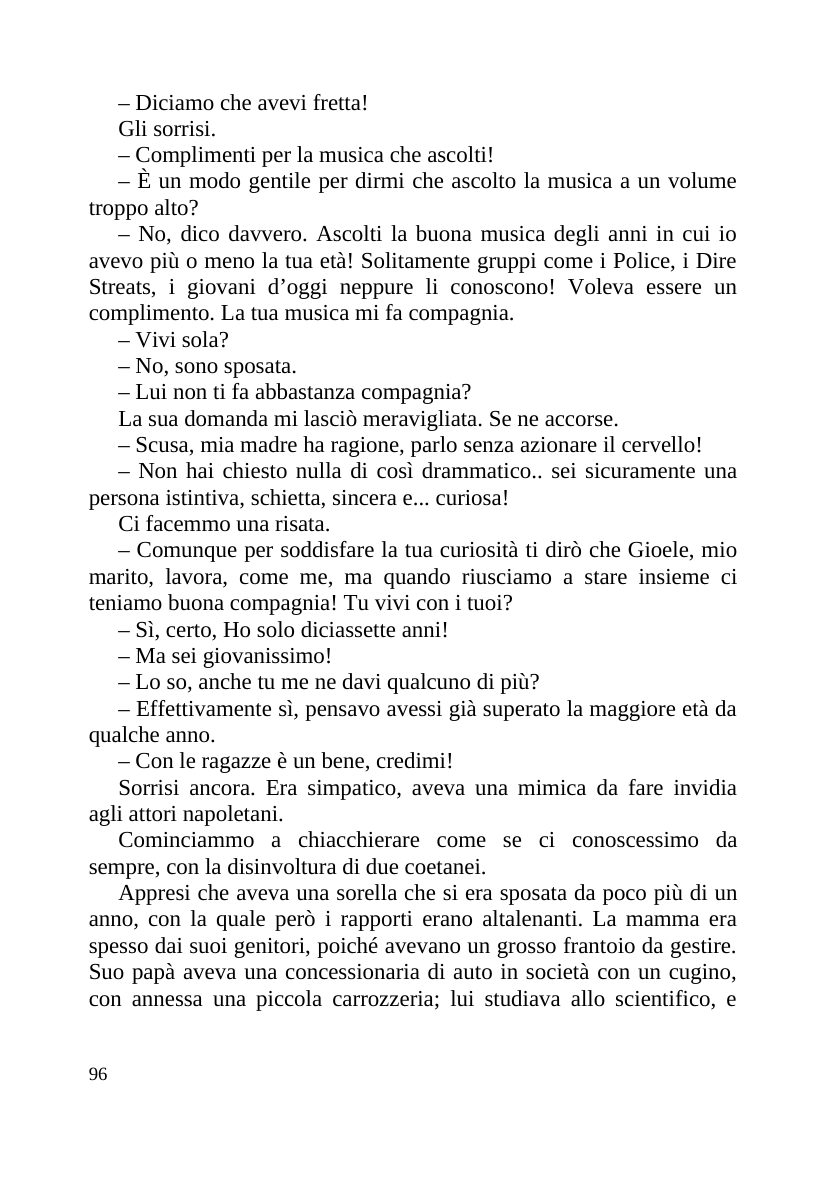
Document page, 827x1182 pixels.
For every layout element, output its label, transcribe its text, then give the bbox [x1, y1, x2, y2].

text La sua domanda mi lasciò meravigliata. Se ne accorse. [88, 405, 738, 431]
text – Comunque per soddisfare la tua curiosità ti dirò che Gioele, mio marito, lavora, come me, ma quando riusciamo a stare insieme ci teniamo buona compagnia! Tu vivi con i tuoi? [88, 537, 738, 616]
text – Scusa, mia madre ha ragione, parlo senza azionare il cervello! [88, 431, 738, 457]
text – Lui non ti fa abbastanza compagnia? [88, 378, 738, 405]
text – Effettivamente sì, pensavo avessi già superato la maggiore età da qualche anno. [88, 695, 738, 747]
text Gli sorrisi. [88, 115, 738, 141]
text – Con le ragazze è un bene, credimi! [88, 747, 738, 774]
text Appresi che aveva una sorella che si era sposata da poco più di un anno, con la quale però i rapporti erano altalenanti. La mamma era spesso dai suoi genitori, poiché avevano un grosso frantoio da gestire. Suo papà aveva una concessionaria di auto in società con un cugino, con annessa una piccola carrozzeria; lui studiava allo scientifico, e [88, 879, 738, 1011]
text Ci facemmo una risata. [88, 510, 738, 537]
text – Sì, certo, Ho solo diciassette anni! [88, 616, 738, 642]
text – Diciamo che avevi fretta! [88, 88, 738, 115]
text – è un modo gentile per dirmi che ascolto la musica a un volume troppo alto? [88, 168, 738, 220]
text – No, dico davvero. Ascolti la buona musica degli anni in cui io avevo più o meno la tua età! Solitamente gruppi come i Police, i Dire Streats, i giovani d’oggi neppure li conoscono! Voleva essere un complimento. La tua musica mi fa compagnia. [88, 220, 738, 326]
text – Non hai chiesto nulla di così drammatico.. sei sicuramente una persona istintiva, schietta, sincera e... curiosa! [88, 457, 738, 510]
text Cominciammo a chiacchierare come se ci conoscessimo da sempre, con la disinvoltura di due coetanei. [88, 826, 738, 879]
text – No, sono sposata. [88, 352, 738, 378]
text – Ma sei giovanissimo! [88, 642, 738, 668]
text – Lo so, anche tu me ne davi qualcuno di più? [88, 668, 738, 695]
text – Vivi sola? [88, 326, 738, 352]
text – Complimenti per la musica che ascolti! [88, 141, 738, 168]
text Sorrisi ancora. Era simpatico, aveva una mimica da fare invidia agli attori napoletani. [88, 774, 738, 826]
